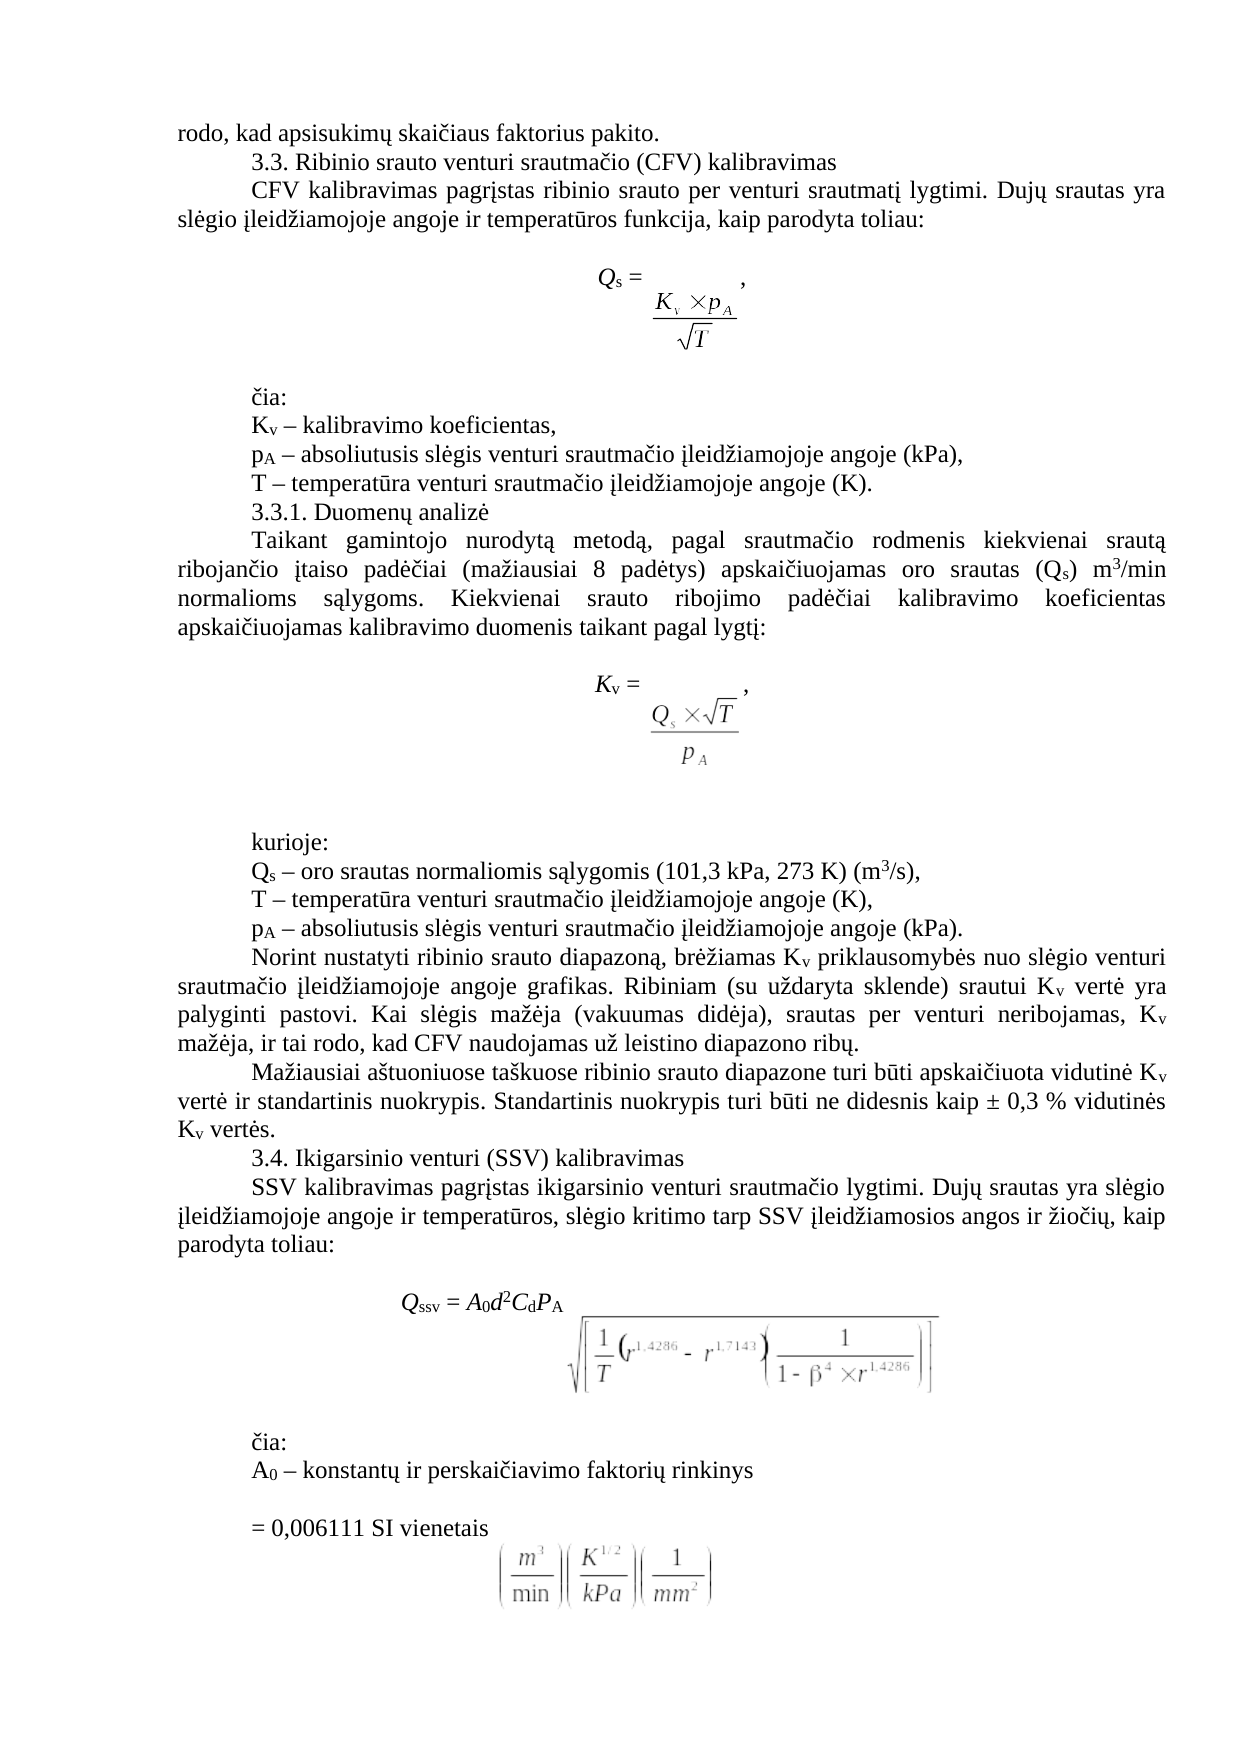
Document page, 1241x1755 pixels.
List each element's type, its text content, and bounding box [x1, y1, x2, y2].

text čia: [177, 1427, 1166, 1455]
text Kv = , [177, 669, 1166, 769]
text Taikant gamintojo nurodytą metodą, pagal srautmačio rodmenis kiekvienai srautą ribojančio įtaiso padėčiai (mažiausiai 8 padėtys) apskaičiuojamas oro srautas (Qs) m3/min normalioms sąlygoms. Kiekvienai srauto ribojimo padėčiai kalibravimo koeficientas apskaičiuojamas kalibravimo duomenis taikant pagal lygtį: [177, 526, 1166, 641]
text čia: [177, 382, 1166, 411]
text CFV kalibravimas pagrįstas ribinio srauto per venturi srautmatį lygtimi. Dujų srautas yra slėgio įleidžiamojoje angoje ir temperatūros funkcija, kaip parodyta toliau: [177, 176, 1166, 233]
text Norint nustatyti ribinio srauto diapazoną, brėžiamas Kv priklausomybės nuo slėgio venturi srautmačio įleidžiamojoje angoje grafikas. Ribiniam (su uždaryta sklende) srautui Kv vertė yra palyginti pastovi. Kai slėgis mažėja (vakuumas didėja), srautas per venturi neribojamas, Kv mažėja, ir tai rodo, kad CFV naudojamas už leistino diapazono ribų. [177, 942, 1166, 1057]
text 3.3. Ribinio srauto venturi srautmačio (CFV) kalibravimas [177, 147, 1166, 176]
text T – temperatūra venturi srautmačio įleidžiamojoje angoje (K), [177, 884, 1166, 913]
text pA – absoliutusis slėgis venturi srautmačio įleidžiamojoje angoje (kPa). [177, 913, 1166, 942]
text Kv – kalibravimo koeficientas, [177, 411, 1166, 439]
text kurioje: [177, 827, 1166, 856]
text 3.3.1. Duomenų analizė [177, 497, 1166, 526]
text A0 – konstantų ir perskaičiavimo faktorių rinkinys [177, 1455, 1166, 1484]
text Qs – oro srautas normaliomis sąlygomis (101,3 kPa, 273 K) (m3/s), [177, 856, 1166, 884]
text T – temperatūra venturi srautmačio įleidžiamojoje angoje (K). [177, 468, 1166, 497]
text Qssv = A0d2CdPA [177, 1287, 1166, 1398]
text Mažiausiai aštuoniuose taškuose ribinio srauto diapazone turi būti apskaičiuota vidutinė Kv vertė ir standartinis nuokrypis. Standartinis nuokrypis turi būti ne didesnis kaip ± 0,3 % vidutinės Kv vertės. [177, 1057, 1166, 1143]
text pA – absoliutusis slėgis venturi srautmačio įleidžiamojoje angoje (kPa), [177, 439, 1166, 468]
text rodo, kad apsisukimų skaičiaus faktorius pakito. [177, 118, 1166, 147]
text 3.4. Ikigarsinio venturi (SSV) kalibravimas [177, 1143, 1166, 1172]
text = 0,006111 SI vienetais [177, 1513, 1166, 1616]
text SSV kalibravimas pagrįstas ikigarsinio venturi srautmačio lygtimi. Dujų srautas yra slėgio įleidžiamojoje angoje ir temperatūros, slėgio kritimo tarp SSV įleidžiamosios angos ir žiočių, kaip parodyta toliau: [177, 1172, 1166, 1258]
text Qs = , [177, 262, 1166, 353]
